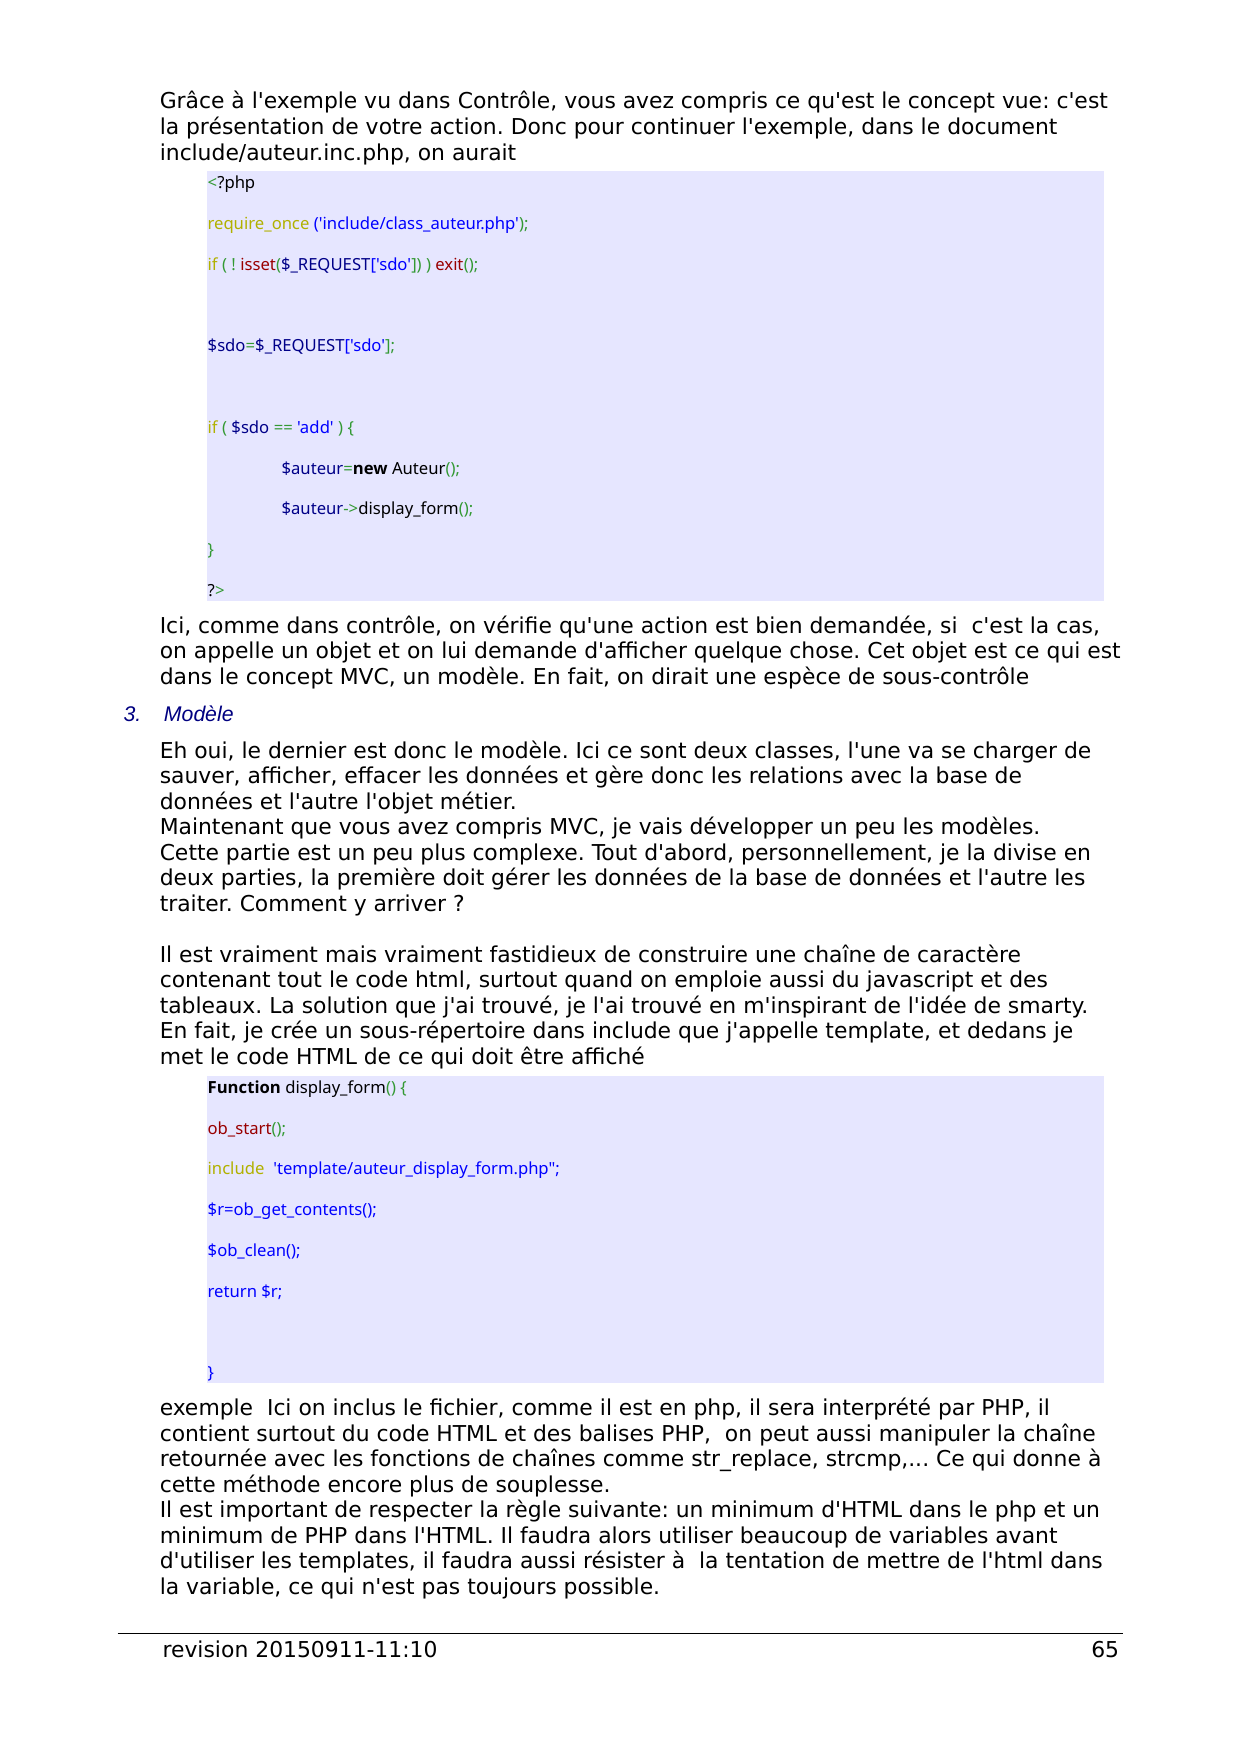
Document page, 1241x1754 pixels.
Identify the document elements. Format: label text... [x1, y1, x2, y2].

text Maintenant que vous avez compris MVC, je vais développer un peu les modèles. [159, 814, 1123, 840]
text include 'template/auteur_display_form.php"; [207, 1157, 1104, 1180]
text } [207, 538, 1104, 560]
text if ( ! isset($_REQUEST['sdo']) ) exit(); [207, 253, 1104, 275]
text $sdo=$_REQUEST['sdo']; [207, 334, 1104, 357]
text Eh oui, le dernier est donc le modèle. Ici ce sont deux classes, l'une va se charger de sauver, afficher, effacer les données et gère donc les relations avec la base de données et l'autre l'objet métier. [159, 738, 1123, 814]
subtitle Modèle [117, 701, 1123, 726]
text Ici, comme dans contrôle, on vérifie qu'une action est bien demandée, si c'est la cas, on appelle un objet et on lui demande d'afficher quelque chose. Cet objet est ce qui est dans le concept MVC, un modèle. En fait, on dirait une espèce de sous-contrôle [159, 613, 1123, 690]
text $ob_clean(); [207, 1238, 1104, 1261]
text Function display_form() { [207, 1076, 1104, 1098]
text Cette partie est un peu plus complexe. Tout d'abord, personnellement, je la divise en deux parties, la première doit gérer les données de la base de données et l'autre les traiter. Comment y arriver ? [159, 840, 1123, 916]
text Il est vraiment mais vraiment fastidieux de construire une chaîne de caractère contenant tout le code html, surtout quand on emploie aussi du javascript et des tableaux. La solution que j'ai trouvé, je l'ai trouvé en m'inspirant de l'idée de smarty. En fait, je crée un sous-répertoire dans include que j'appelle template, et dedans je met le code HTML de ce qui doit être affiché [159, 942, 1123, 1069]
text Grâce à l'exemple vu dans Contrôle, vous avez compris ce qu'est le concept vue: c'est la présentation de votre action. Donc pour continuer l'exemple, dans le document include/auteur.inc.php, on aurait [159, 88, 1123, 165]
text Il est important de respecter la règle suivante: un minimum d'HTML dans le php et un minimum de PHP dans l'HTML. Il faudra alors utiliser beaucoup de variables avant d'utiliser les templates, il faudra aussi résister à la tentation de mettre de l'html dans la variable, ce qui n'est pas toujours possible. [159, 1497, 1123, 1599]
text if ( $sdo == 'add' ) { [207, 416, 1104, 438]
text } [207, 1361, 1104, 1383]
text ob_start(); [207, 1116, 1104, 1139]
text return $r; [207, 1279, 1104, 1302]
text exemple Ici on inclus le fichier, comme il est en php, il sera interprété par PHP, il contient surtout du code HTML et des balises PHP, on peut aussi manipuler la chaîne retournée avec les fonctions de chaînes comme str_replace, strcmp,... Ce qui donne à cette méthode encore plus de souplesse. [159, 1395, 1123, 1497]
text <?php [207, 171, 1104, 194]
text ?> [207, 578, 1104, 601]
text require_once ('include/class_auteur.php'); [207, 212, 1104, 234]
text $r=ob_get_contents(); [207, 1198, 1104, 1220]
text $auteur->display_form(); [207, 497, 1104, 520]
text $auteur=new Auteur(); [207, 456, 1104, 479]
